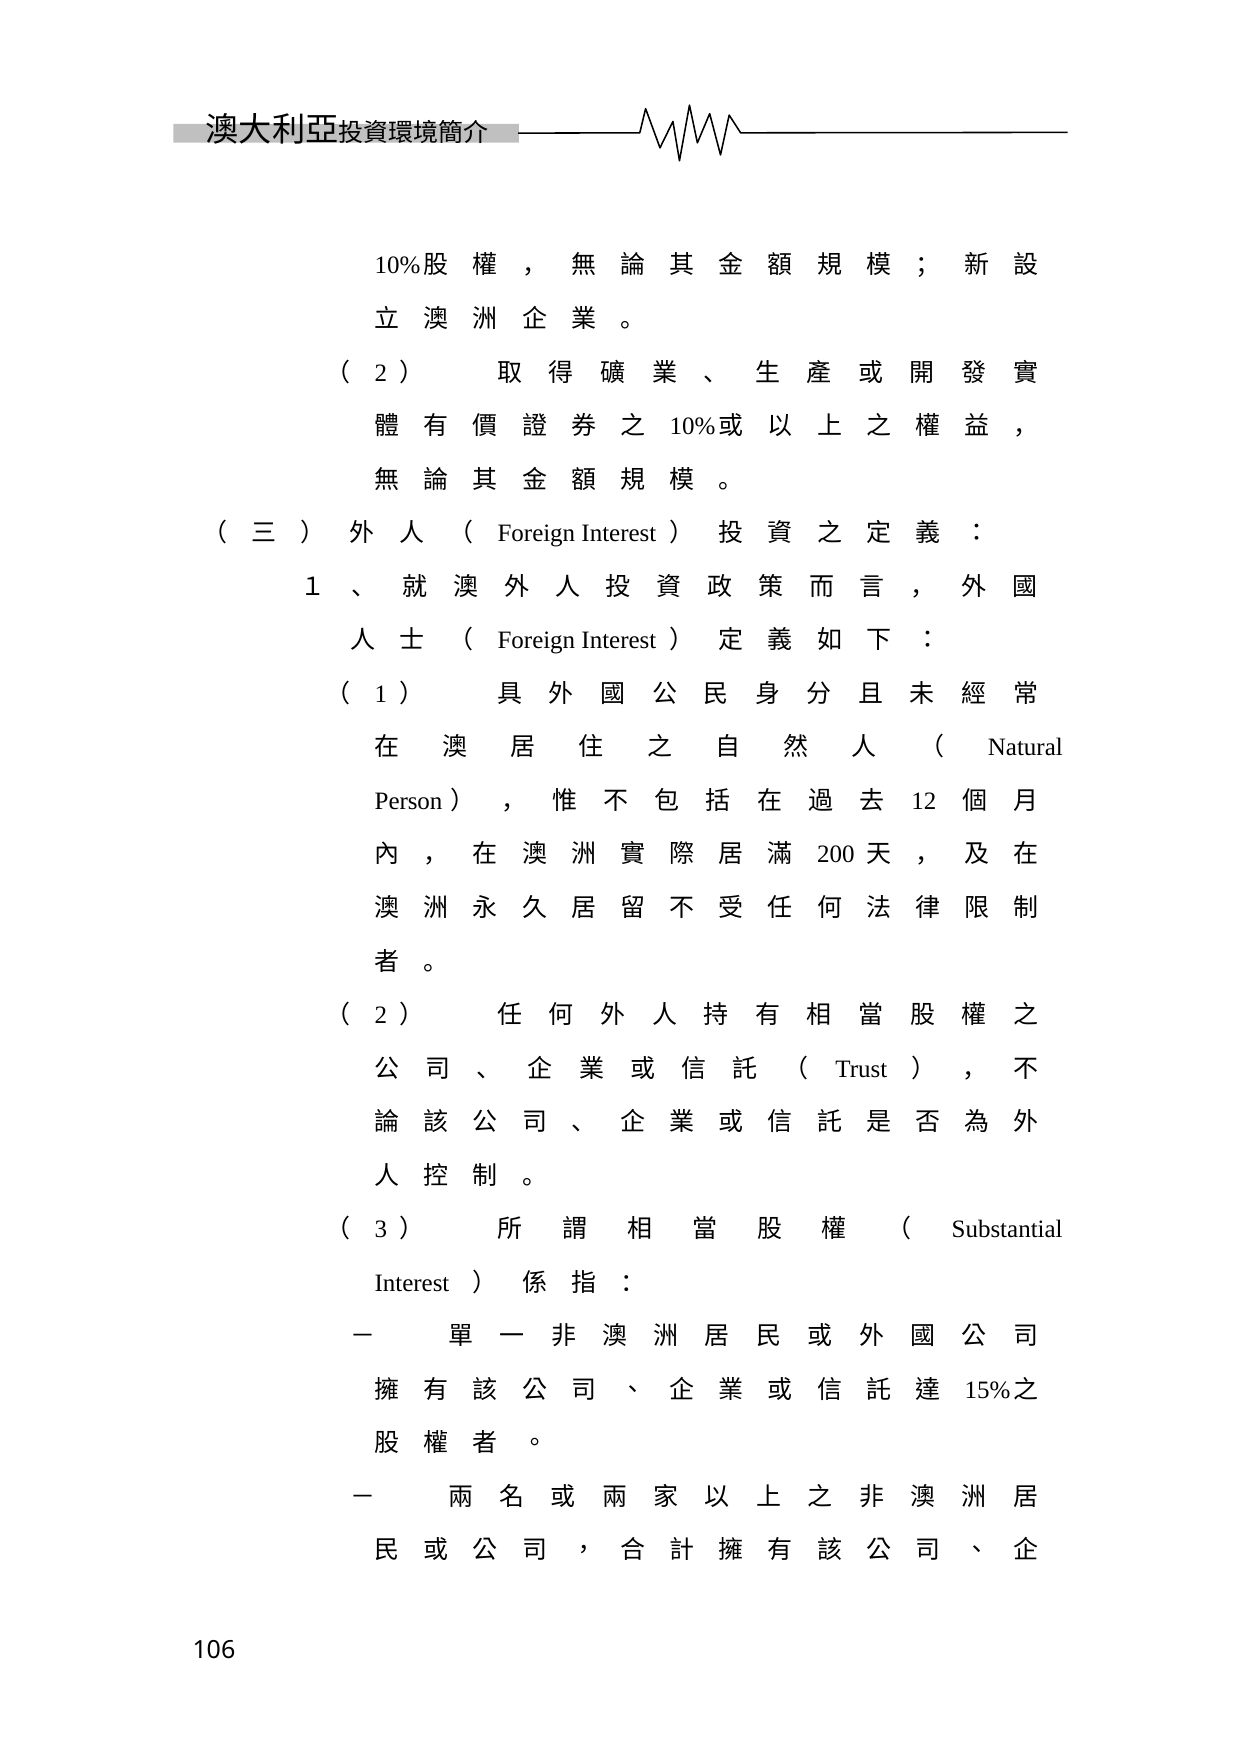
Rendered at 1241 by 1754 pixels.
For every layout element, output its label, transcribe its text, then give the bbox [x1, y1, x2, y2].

text （2） 任何外人持有相當股權之公司、企業或信託（Trust），不論該公司、企業或信託是否為外人控制。 [301, 986, 1063, 1200]
subtitle １、就澳外人投資政策而言，外國人士（Foreign Interest）定義如下： [276, 557, 1063, 664]
text （1） 具外國公民身分且未經常在澳居住之自然人（Natural Person），惟不包括在過去12個月內，在澳洲實際居滿200天，及在澳洲永久居留不受任何法律限制者。 [301, 664, 1063, 986]
subtitle （三）外人（Foreign Interest）投資之定義： [202, 504, 1063, 557]
text － 兩名或兩家以上之非澳洲居民或公司，合計擁有該公司、企 [325, 1468, 1063, 1575]
text 10%股權，無論其金額規模；新設立澳洲企業。 [301, 236, 1063, 343]
text （3） 所謂相當股權（Substantial Interest）係指： [301, 1200, 1063, 1307]
text （2） 取得礦業、生產或開發實體有價證券之10%或以上之權益，無論其金額規模。 [301, 343, 1063, 504]
text － 單一非澳洲居民或外國公司擁有該公司、企業或信託達15%之股權者。 [325, 1307, 1063, 1468]
